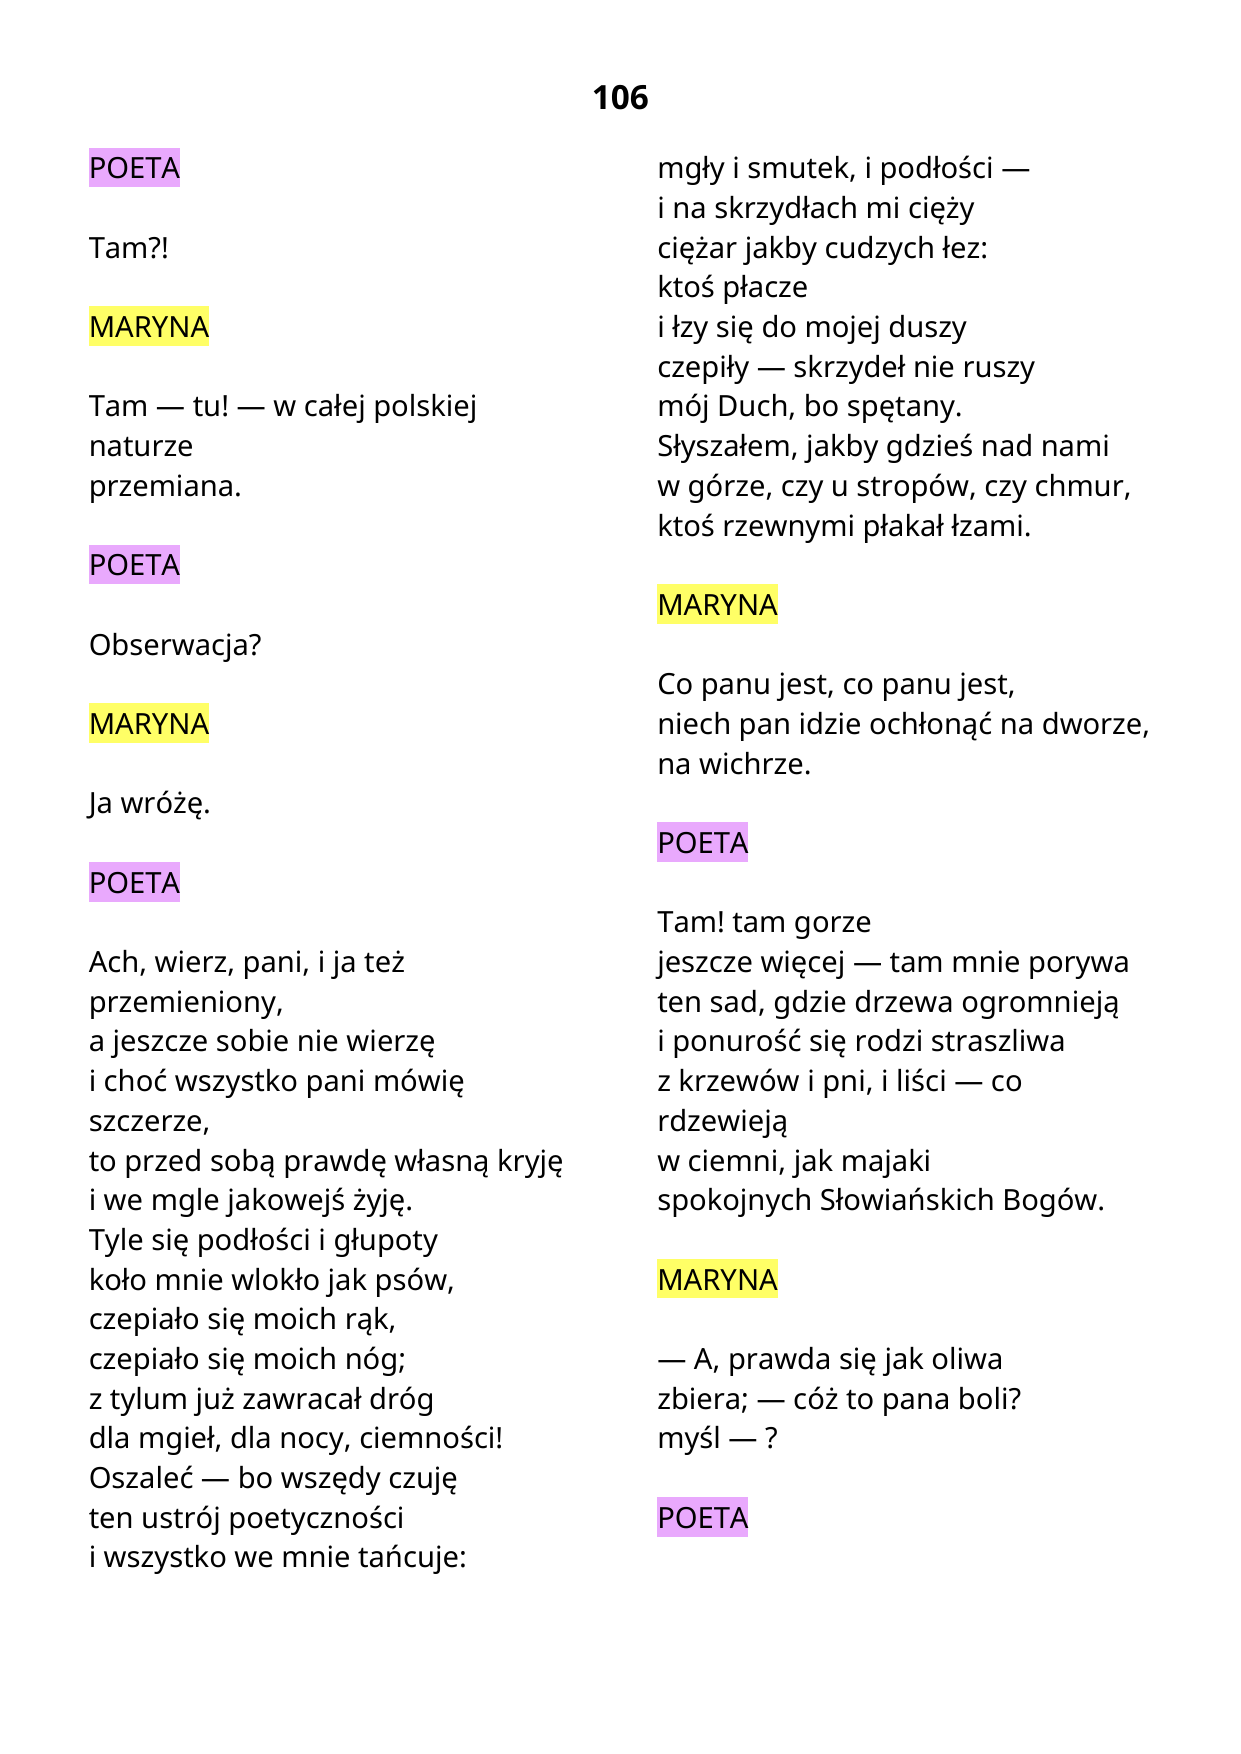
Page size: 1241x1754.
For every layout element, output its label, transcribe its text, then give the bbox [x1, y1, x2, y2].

text Tam — tu! — w całej polskiej naturze [88, 386, 583, 465]
text czepiało się moich nóg; [88, 1338, 583, 1378]
text i łzy się do mojej duszy [657, 306, 1152, 346]
text Tam?! [88, 227, 583, 267]
text POETA [657, 822, 1152, 862]
text ktoś płacze [657, 267, 1152, 306]
text przemiana. [88, 465, 583, 505]
text myśl — ? [657, 1418, 1152, 1457]
text POETA [88, 544, 583, 584]
text ktoś rzewnymi płakał łzami. [657, 505, 1152, 544]
text POETA [88, 862, 583, 902]
text i na skrzydłach mi cięży [657, 187, 1152, 227]
text Ach, wierz, pani, i ja też przemieniony, [88, 941, 583, 1021]
text i ponurość się rodzi straszliwa [657, 1021, 1152, 1060]
text z krzewów i pni, i liści — co rdzewieją [657, 1060, 1152, 1140]
text Tyle się podłości i głupoty [88, 1219, 583, 1259]
text ten sad, gdzie drzewa ogromnieją [657, 981, 1152, 1021]
text Tam! tam gorze [657, 902, 1152, 941]
text dla mgieł, dla nocy, ciemności! [88, 1418, 583, 1457]
text — A, prawda się jak oliwa [657, 1338, 1152, 1378]
text Słyszałem, jakby gdzieś nad nami [657, 425, 1152, 465]
text koło mnie wlokło jak psów, [88, 1259, 583, 1298]
text ten ustrój poetyczności [88, 1497, 583, 1537]
text mój Duch, bo spętany. [657, 386, 1152, 425]
text Ja wróżę. [88, 783, 583, 822]
text spokojnych Słowiańskich Bogów. [657, 1179, 1152, 1219]
text Co panu jest, co panu jest, [657, 663, 1152, 703]
text z tylum już zawracał dróg [88, 1378, 583, 1418]
text zbiera; — cóż to pana boli? [657, 1378, 1152, 1418]
text i choć wszystko pani mówię szczerze, [88, 1060, 583, 1140]
text MARYNA [657, 1259, 1152, 1298]
text MARYNA [88, 306, 583, 346]
text mgły i smutek, i podłości — [657, 148, 1152, 187]
text MARYNA [657, 584, 1152, 624]
text POETA [88, 148, 583, 187]
text Oszaleć — bo wszędy czuję [88, 1457, 583, 1497]
text niech pan idzie ochłonąć na dworze, [657, 703, 1152, 743]
text i wszystko we mnie tańcuje: [88, 1537, 583, 1576]
text czepiły — skrzydeł nie ruszy [657, 346, 1152, 386]
text w ciemni, jak majaki [657, 1140, 1152, 1179]
text w górze, czy u stropów, czy chmur, [657, 465, 1152, 505]
text ciężar jakby cudzych łez: [657, 227, 1152, 267]
text MARYNA [88, 703, 583, 743]
text i we mgle jakowejś żyję. [88, 1179, 583, 1219]
text to przed sobą prawdę własną kryję [88, 1140, 583, 1179]
text jeszcze więcej — tam mnie porywa [657, 941, 1152, 981]
text a jeszcze sobie nie wierzę [88, 1021, 583, 1060]
text POETA [657, 1497, 1152, 1537]
text na wichrze. [657, 743, 1152, 783]
text Obserwacja? [88, 624, 583, 663]
text czepiało się moich rąk, [88, 1298, 583, 1338]
